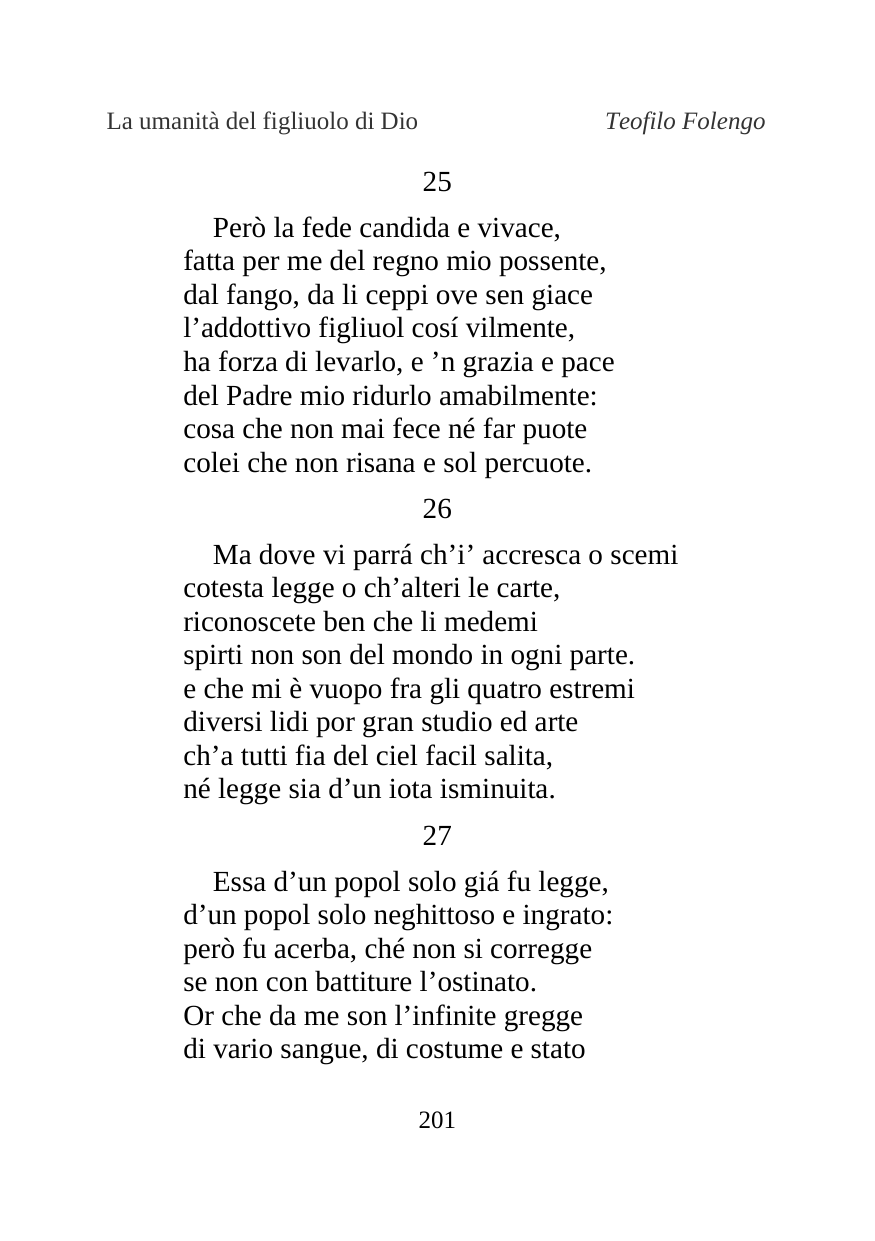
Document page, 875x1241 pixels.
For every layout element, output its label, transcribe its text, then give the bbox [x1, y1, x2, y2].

text Però la fede candida e vivace, fatta per me del regno mio possente, dal fango, da li ceppi ove sen giace l’addottivo figliuol cosí vilmente, ha forza di levarlo, e ’n grazia e pace del Padre mio ridurlo amabilmente: cosa che non mai fece né far puote colei che non risana e sol percuote. [183, 210, 768, 478]
text 27 [106, 818, 768, 851]
text Ma dove vi parrá ch’i’ accresca o scemi cotesta legge o ch’alteri le carte, riconoscete ben che li medemi spirti non son del mondo in ogni parte. e che mi è vuopo fra gli quatro estremi diversi lidi por gran studio ed arte ch’a tutti fia del ciel facil salita, né legge sia d’un iota isminuita. [183, 537, 768, 805]
text 25 [106, 164, 768, 197]
text 26 [106, 491, 768, 524]
text Essa d’un popol solo giá fu legge, d’un popol solo neghittoso e ingrato: però fu acerba, ché non si corregge se non con battiture l’ostinato. Or che da me son l’infinite gregge di vario sangue, di costume e stato [183, 864, 768, 1065]
